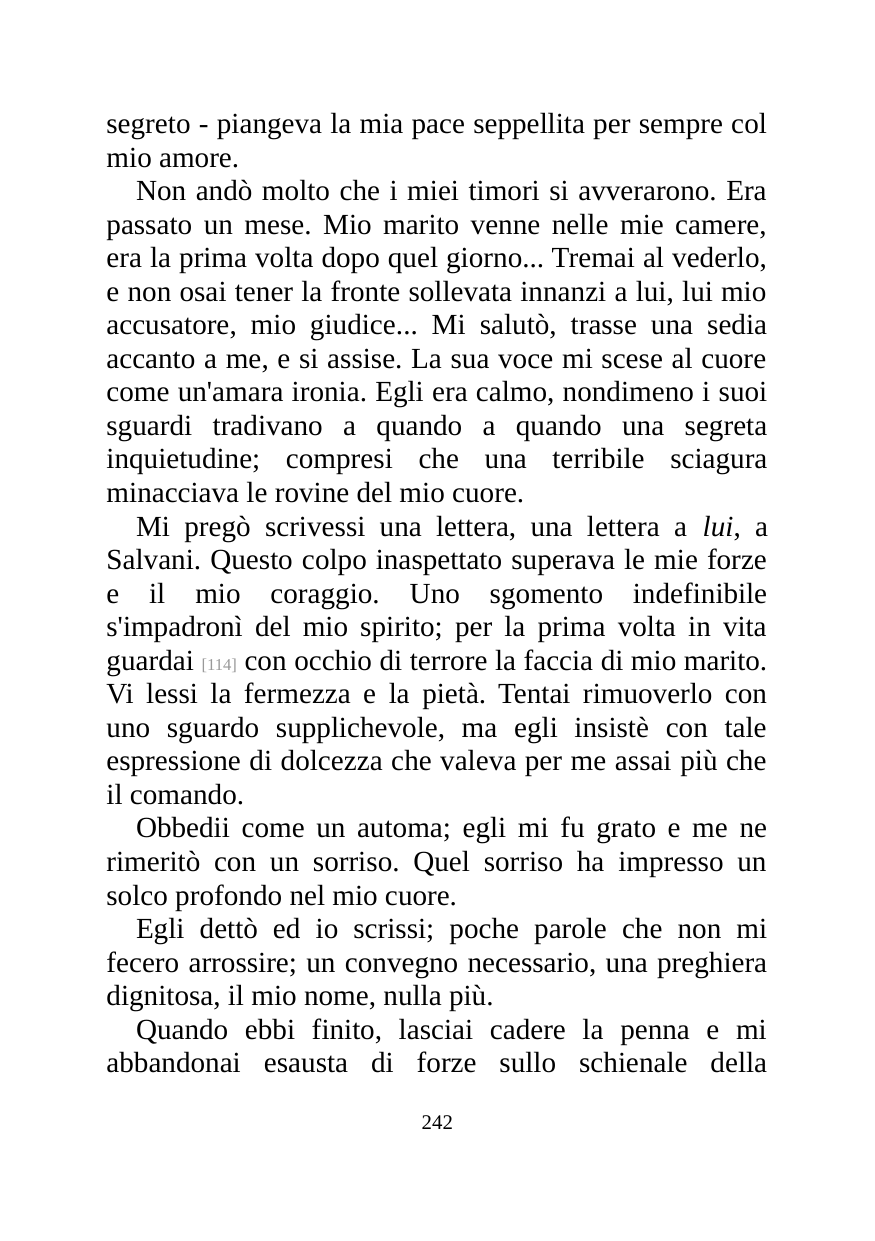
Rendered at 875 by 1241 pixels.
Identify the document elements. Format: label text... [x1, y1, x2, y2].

text Mi pregò scrivessi una lettera, una lettera a lui, a Salvani. Questo colpo inaspettato superava le mie forze e il mio coraggio. Uno sgomento indefinibile s'impadronì del mio spirito; per la prima volta in vita guardai [114] con occhio di terrore la faccia di mio marito. Vi lessi la fermezza e la pietà. Tentai rimuoverlo con uno sguardo supplichevole, ma egli insistè con tale espressione di dolcezza che valeva per me assai più che il comando. [106, 509, 768, 811]
text Non andò molto che i miei timori si avverarono. Era passato un mese. Mio marito venne nelle mie camere, era la prima volta dopo quel giorno... Tremai al vederlo, e non osai tener la fronte sollevata innanzi a lui, lui mio accusatore, mio giudice... Mi salutò, trasse una sedia accanto a me, e si assise. La sua voce mi scese al cuore come un'amara ironia. Egli era calmo, nondimeno i suoi sguardi tradivano a quando a quando una segreta inquietudine; compresi che una terribile sciagura minacciava le rovine del mio cuore. [106, 173, 768, 509]
text Egli dettò ed io scrissi; poche parole che non mi fecero arrossire; un convegno necessario, una preghiera dignitosa, il mio nome, nulla più. [106, 911, 768, 1012]
text segreto - piangeva la mia pace seppellita per sempre col mio amore. [106, 106, 768, 173]
text Obbedii come un automa; egli mi fu grato e me ne rimeritò con un sorriso. Quel sorriso ha impresso un solco profondo nel mio cuore. [106, 811, 768, 911]
text Quando ebbi finito, lasciai cadere la penna e mi abbandonai esausta di forze sullo schienale della [106, 1012, 768, 1079]
